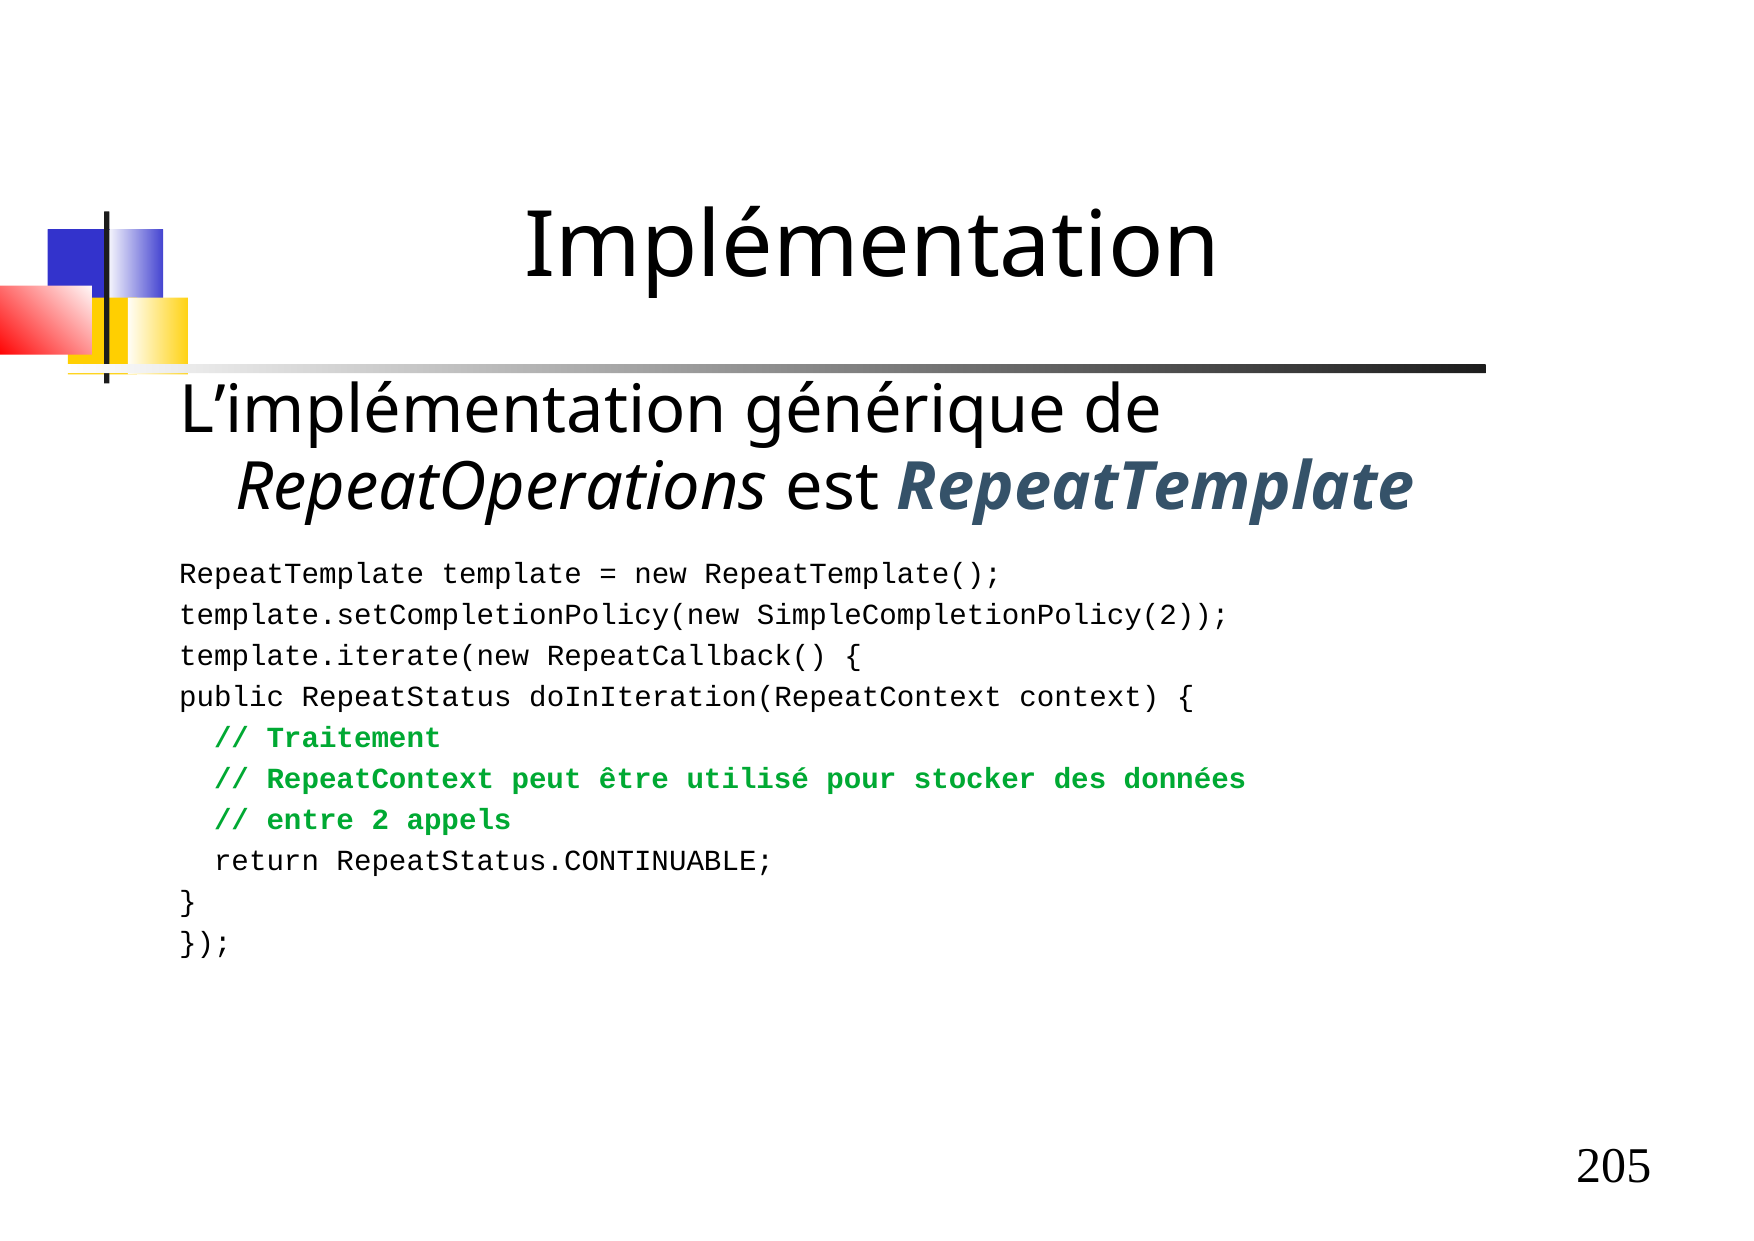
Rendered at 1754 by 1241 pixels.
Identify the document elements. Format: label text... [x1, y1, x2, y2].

list L’implémentation générique de RepeatOperations est RepeatTemplate RepeatTemplate template = new RepeatTemplate(); template.setCompletionPolicy(new SimpleCompletionPolicy(2)); template.iterate(new RepeatCallback() { public RepeatStatus doInIteration(RepeatContext context) { // Traitement // RepeatContext peut être utilisé pour stocker des données // entre 2 appels return RepeatStatus.CONTINUABLE; } }); [179, 371, 1567, 1091]
title Implémentation [179, 139, 1567, 351]
